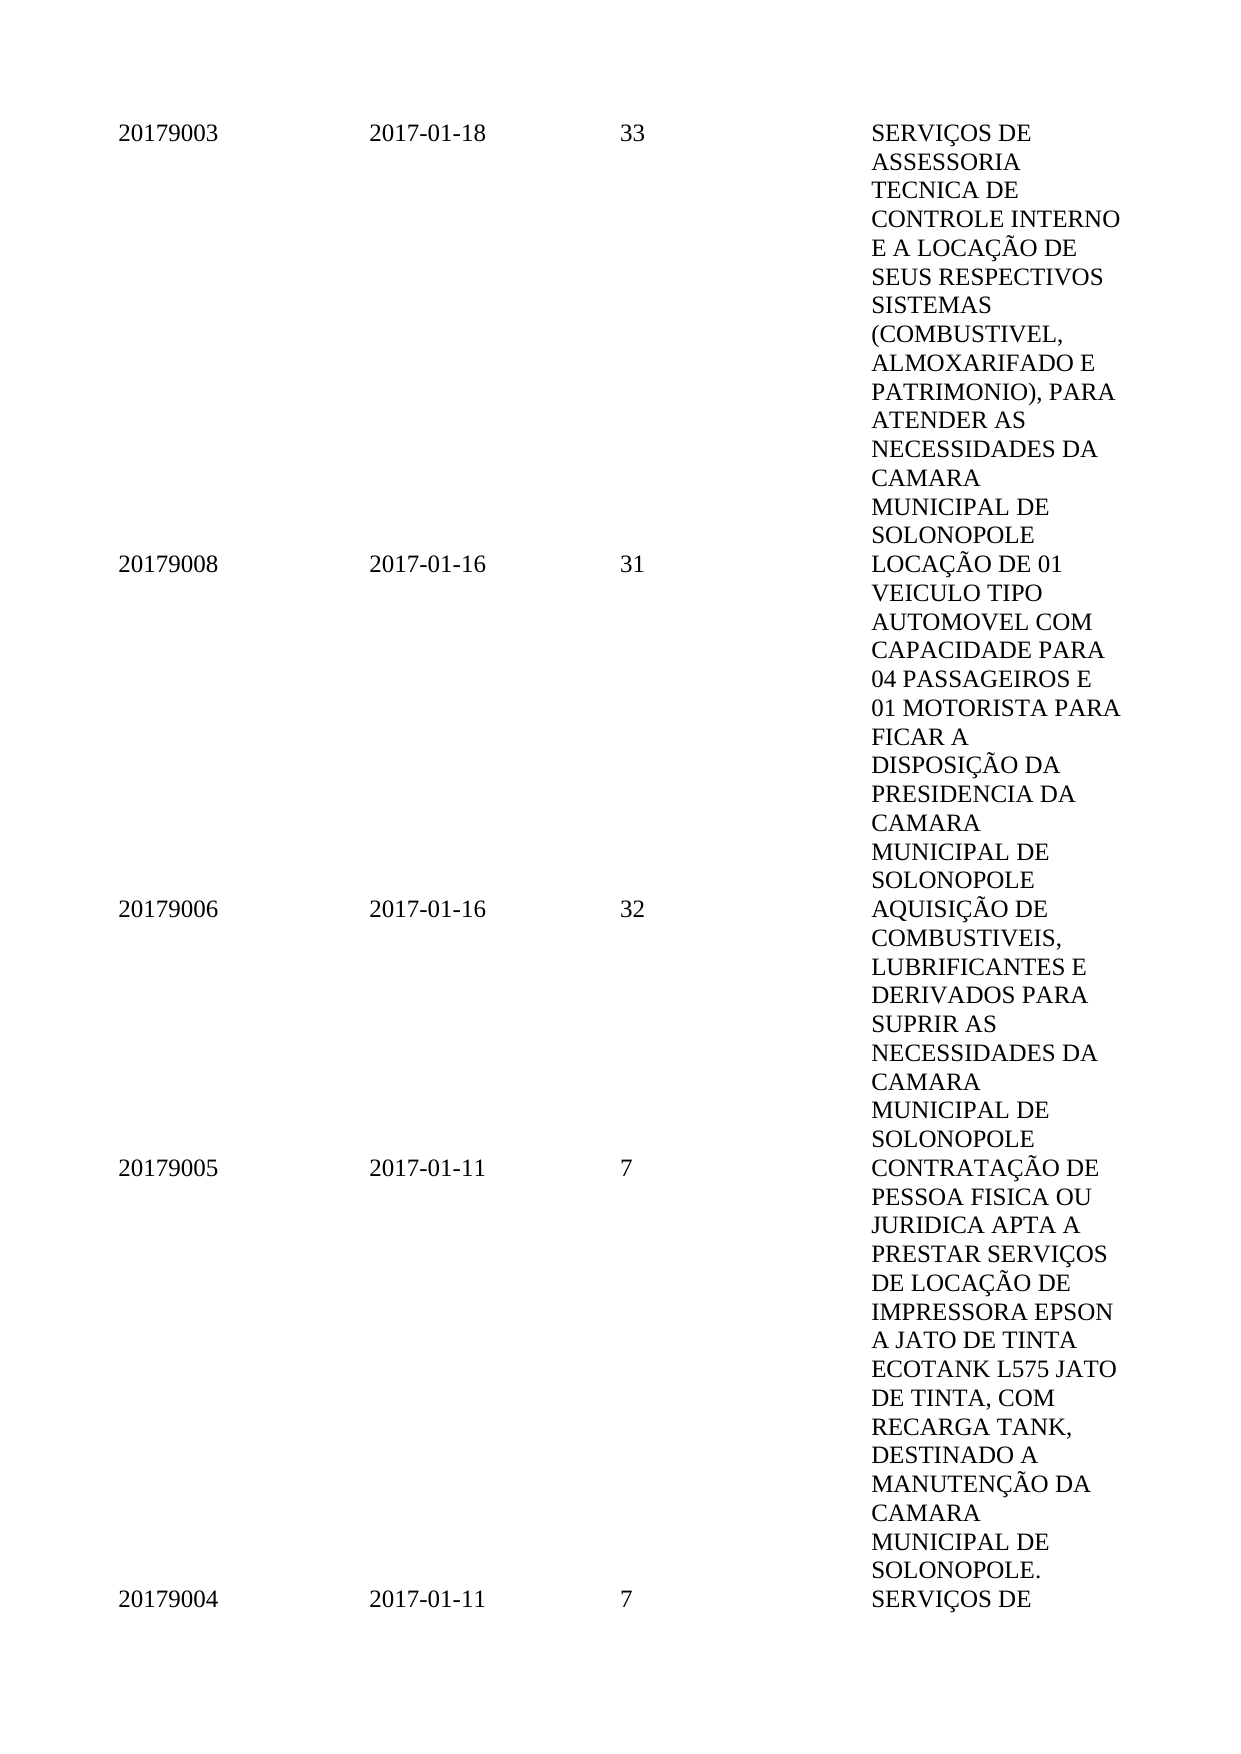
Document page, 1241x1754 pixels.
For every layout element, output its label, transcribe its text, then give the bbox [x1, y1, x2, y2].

table_cell 32 [620, 894, 871, 1153]
table_cell 2017-01-16 [369, 894, 620, 1153]
table_cell SERVIÇOS DE ASSESSORIA TECNICA DE CONTROLE INTERNO E A LOCAÇÃO DE SEUS RESPECTIVOS SISTEMAS (COMBUSTIVEL, ALMOXARIFADO E PATRIMONIO), PARA ATENDER AS NECESSIDADES DA CAMARA MUNICIPAL DE SOLONOPOLE [871, 118, 1122, 549]
table_cell 20179004 [118, 1584, 369, 1613]
table_cell 31 [620, 549, 871, 894]
table_cell SERVIÇOS DE [871, 1584, 1122, 1613]
table_cell 2017-01-11 [369, 1153, 620, 1584]
table_cell 2017-01-18 [369, 118, 620, 549]
table_cell 20179006 [118, 894, 369, 1153]
table_cell LOCAÇÃO DE 01 VEICULO TIPO AUTOMOVEL COM CAPACIDADE PARA 04 PASSAGEIROS E 01 MOTORISTA PARA FICAR A DISPOSIÇÃO DA PRESIDENCIA DA CAMARA MUNICIPAL DE SOLONOPOLE [871, 549, 1122, 894]
table_cell 33 [620, 118, 871, 549]
table_cell CONTRATAÇÃO DE PESSOA FISICA OU JURIDICA APTA A PRESTAR SERVIÇOS DE LOCAÇÃO DE IMPRESSORA EPSON A JATO DE TINTA ECOTANK L575 JATO DE TINTA, COM RECARGA TANK, DESTINADO A MANUTENÇÃO DA CAMARA MUNICIPAL DE SOLONOPOLE. [871, 1153, 1122, 1584]
table_cell 20179008 [118, 549, 369, 894]
table_cell 7 [620, 1153, 871, 1584]
table_cell 20179005 [118, 1153, 369, 1584]
table_cell AQUISIÇÃO DE COMBUSTIVEIS, LUBRIFICANTES E DERIVADOS PARA SUPRIR AS NECESSIDADES DA CAMARA MUNICIPAL DE SOLONOPOLE [871, 894, 1122, 1153]
table_cell 2017-01-11 [369, 1584, 620, 1613]
table_cell 20179003 [118, 118, 369, 549]
table_cell 7 [620, 1584, 871, 1613]
table_cell 2017-01-16 [369, 549, 620, 894]
